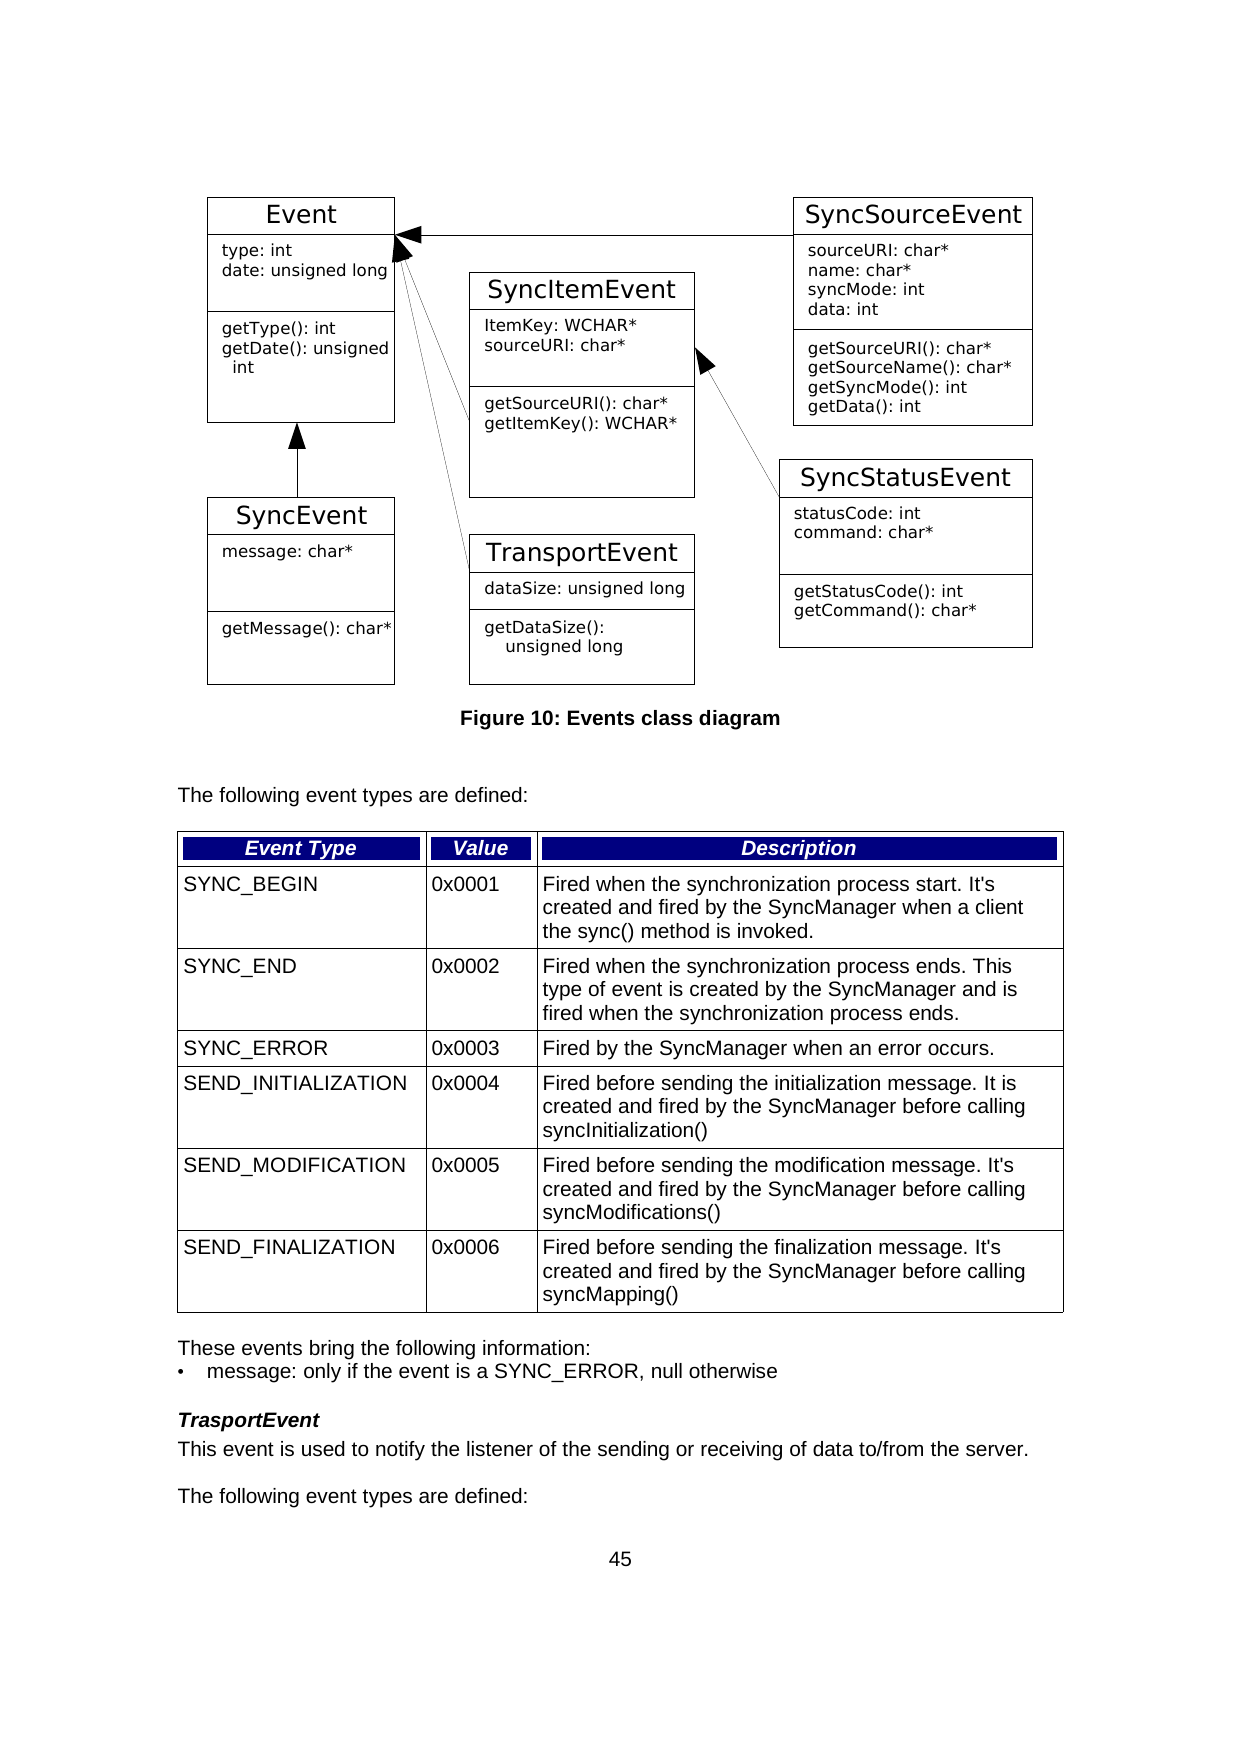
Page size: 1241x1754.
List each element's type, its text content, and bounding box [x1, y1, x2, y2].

table_cell 0x0004 [427, 1067, 537, 1148]
table_cell Fired before sending the finalization message. It's created and fired by the SyncManager before calling syncMapping() [538, 1231, 1063, 1312]
table_cell SYNC_ERROR [178, 1031, 426, 1066]
table_header Description [538, 832, 1063, 866]
table_cell SYNC_END [178, 949, 426, 1030]
table_cell SYNC_BEGIN [178, 867, 426, 948]
table_cell SEND_MODIFICATION [178, 1149, 426, 1230]
text These events bring the following information: [177, 1336, 1063, 1359]
text The following event types are defined: [177, 1485, 1063, 1508]
table_cell 0x0005 [427, 1149, 537, 1230]
table_cell SEND_FINALIZATION [178, 1231, 426, 1312]
text The following event types are defined: [177, 784, 1063, 807]
text This event is used to notify the listener of the sending or receiving of data to/from the server. [177, 1438, 1063, 1461]
table_cell 0x0002 [427, 949, 537, 1030]
subtitle [179, 730, 1061, 737]
table_cell Fired when the synchronization process start. It's created and fired by the SyncManager when a client the sync() method is invoked. [538, 867, 1063, 948]
table_cell 0x0003 [427, 1031, 537, 1066]
table_cell 0x0006 [427, 1231, 537, 1312]
table_header Value [427, 832, 537, 866]
table_cell SEND_INITIALIZATION [178, 1067, 426, 1148]
subtitle TrasportEvent [177, 1408, 1063, 1432]
table_cell 0x0001 [427, 867, 537, 948]
text Figure 10: Events class diagram [179, 202, 1061, 730]
table_cell Fired by the SyncManager when an error occurs. [538, 1031, 1063, 1066]
table_cell Fired before sending the modification message. It's created and fired by the SyncManager before calling syncModifications() [538, 1149, 1063, 1230]
subtitle [179, 177, 1061, 202]
table_cell Fired before sending the initialization message. It is created and fired by the SyncManager before calling syncInitialization() [538, 1067, 1063, 1148]
table_header Event Type [178, 832, 426, 866]
table_cell Fired when the synchronization process ends. This type of event is created by the SyncManager and is fired when the synchronization process ends. [538, 949, 1063, 1030]
list message: only if the event is a SYNC_ERROR, null otherwise [177, 1359, 1063, 1383]
